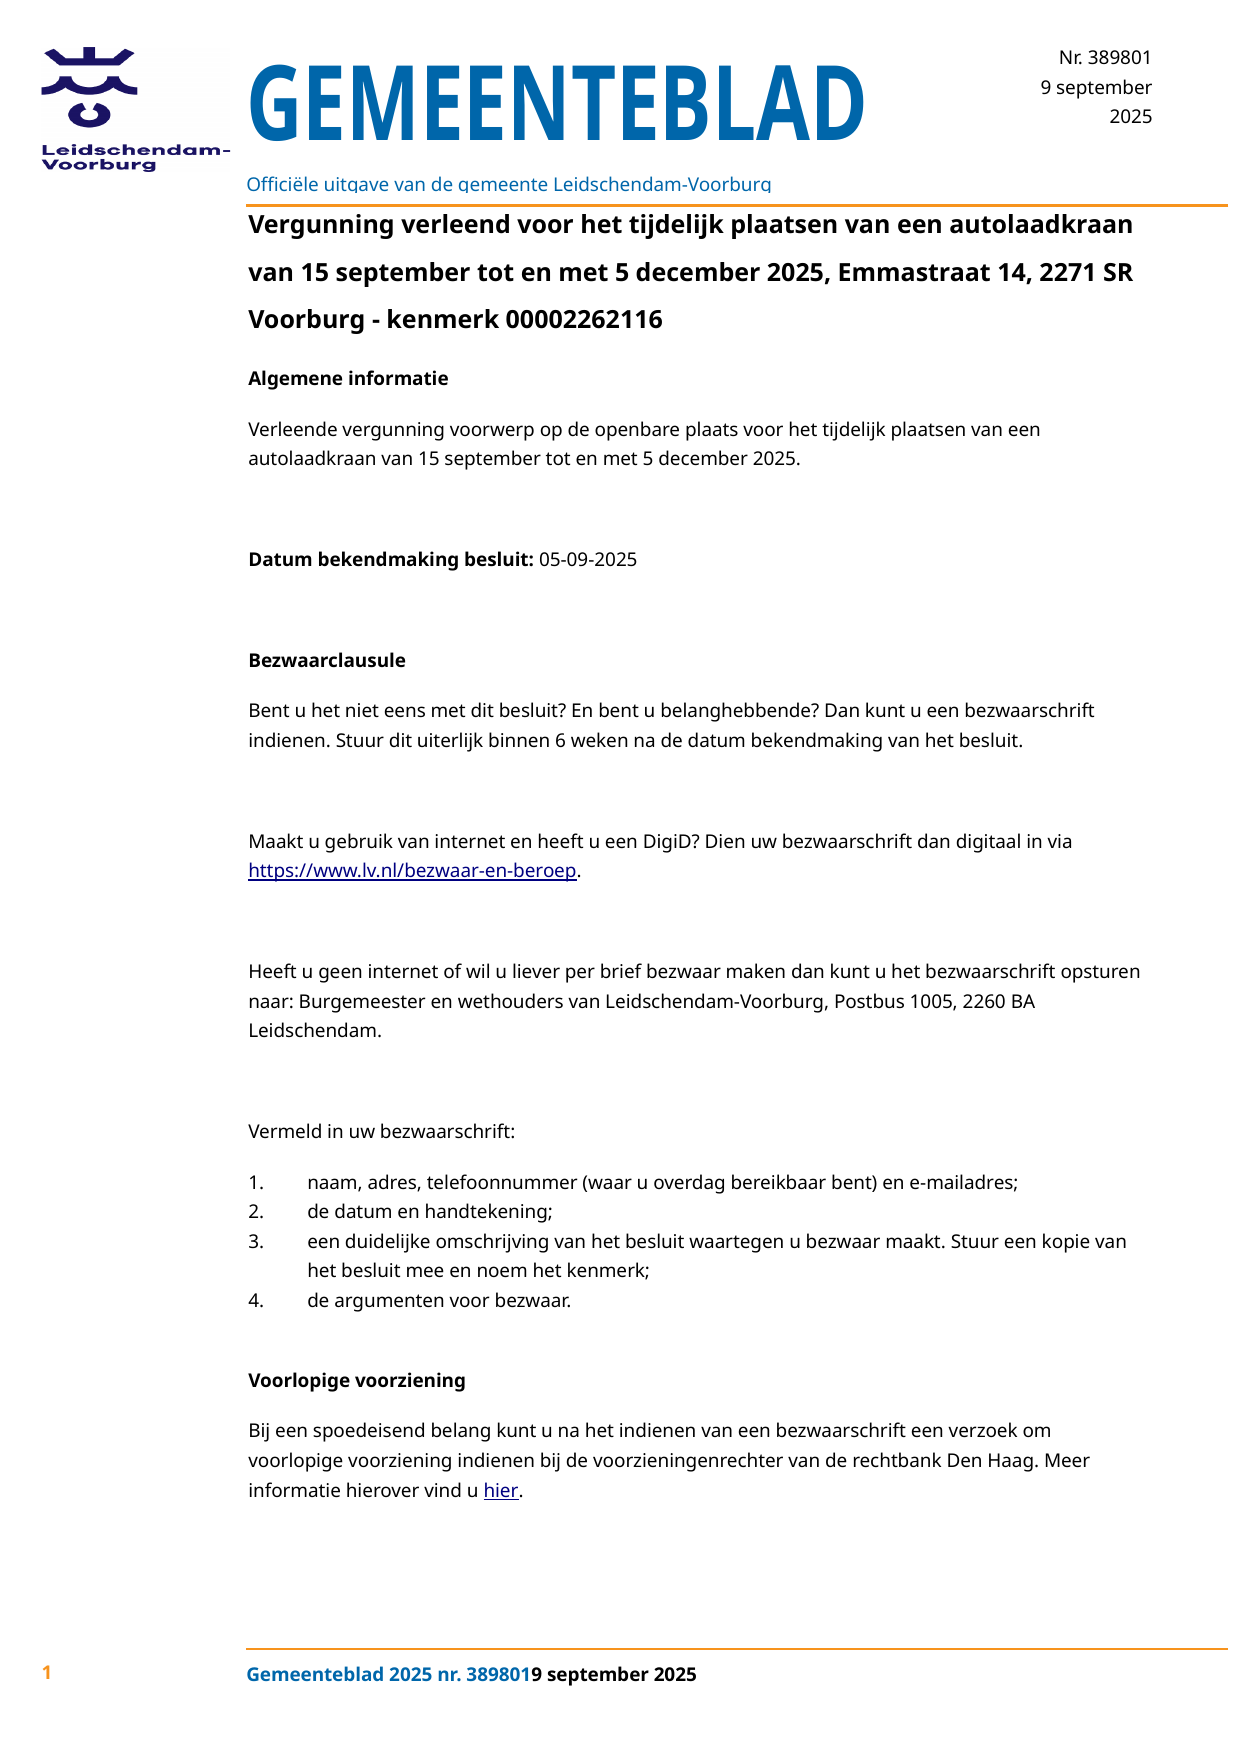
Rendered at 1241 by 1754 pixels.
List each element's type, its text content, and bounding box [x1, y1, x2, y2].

list de datum en handtekening; [248, 1198, 1152, 1224]
text Verleende vergunning voorwerp op de openbare plaats voor het tijdelijk plaatsen van een autolaadkraan van 15 september tot en met 5 december 2025. [248, 416, 1152, 471]
text Heeft u geen internet of wil u liever per brief bezwaar maken dan kunt u het bezwaarschrift opsturen naar: Burgemeester en wethouders van Leidschendam-Voorburg, Postbus 1005, 2260 BA Leidschendam. [248, 958, 1152, 1043]
text Vermeld in uw bezwaarschrift: [248, 1118, 1152, 1144]
text Bent u het niet eens met dit besluit? En bent u belanghebbende? Dan kunt u een bezwaarschrift indienen. Stuur dit uiterlijk binnen 6 weken na de datum bekendmaking van het besluit. [248, 698, 1152, 753]
picture [41, 47, 231, 172]
text Datum bekendmaking besluit: 05-09-2025 [248, 546, 1152, 572]
text Bij een spoedeisend belang kunt u na het indienen van een bezwaarschrift een verzoek om voorlopige voorziening indienen bij de voorzieningenrechter van de rechtbank Den Haag. Meer informatie hierover vind u hier. [248, 1418, 1152, 1502]
text Voorlopige voorziening [248, 1367, 1152, 1393]
text Vergunning verleend voor het tijdelijk plaatsen van een autolaadkraan van 15 september tot en met 5 december 2025, Emmastraat 14, 2271 SR Voorburg - kenmerk 00002262116 [248, 207, 1152, 336]
text Bezwaarclausule [248, 647, 1152, 673]
text Maakt u gebruik van internet en heeft u een DigiD? Dien uw bezwaarschrift dan digitaal in via https://www.lv.nl/bezwaar-en-beroep. [248, 828, 1152, 883]
list een duidelijke omschrijving van het besluit waartegen u bezwaar maakt. Stuur een kopie van het besluit mee en noem het kenmerk; [248, 1228, 1152, 1283]
list de argumenten voor bezwaar. [248, 1287, 1152, 1313]
text Algemene informatie [248, 366, 1152, 391]
list naam, adres, telefoonnummer (waar u overdag bereikbaar bent) en e-mailadres; [248, 1169, 1152, 1194]
